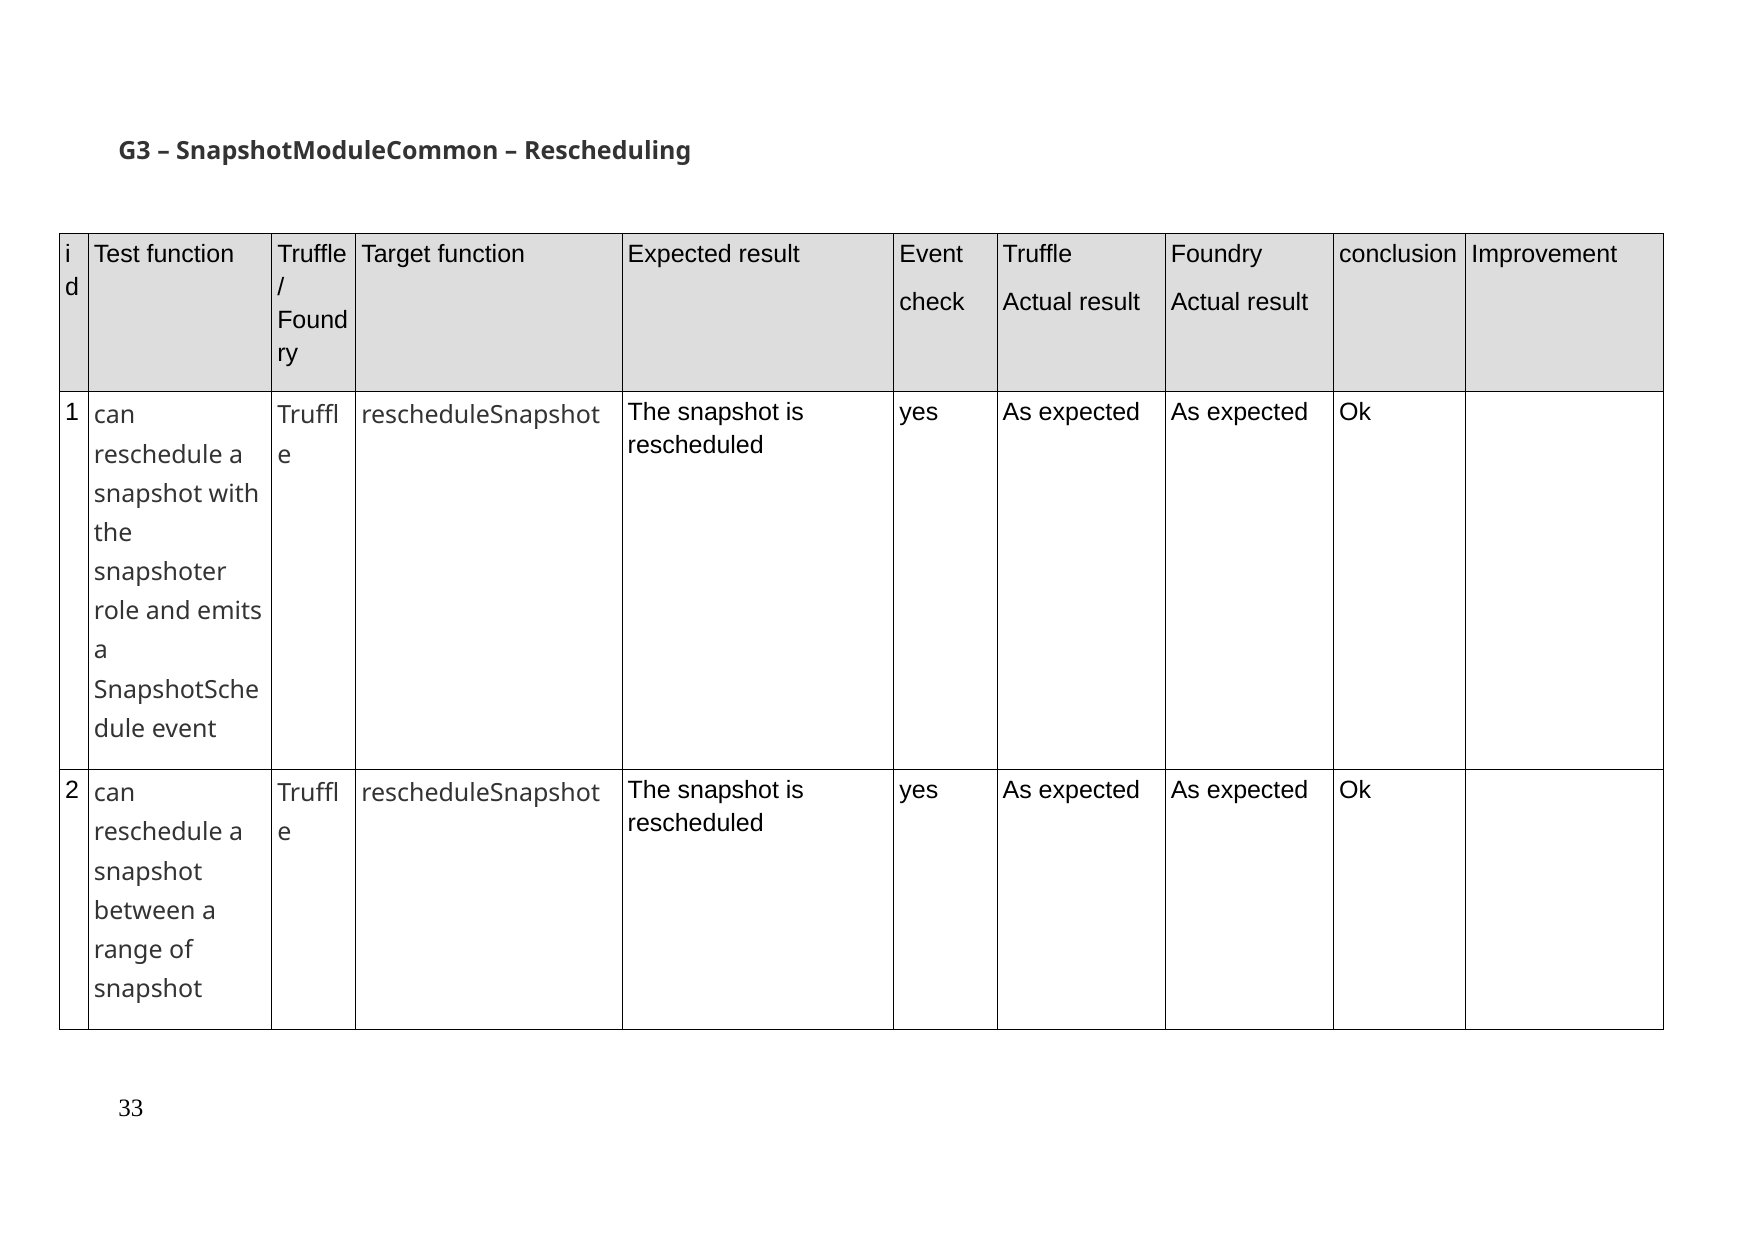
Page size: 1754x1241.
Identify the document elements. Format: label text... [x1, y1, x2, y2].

table_cell [1466, 392, 1663, 769]
table_cell [1466, 770, 1663, 1029]
table_cell Ok [1334, 392, 1465, 769]
table_cell As expected [1166, 770, 1333, 1029]
table_cell 2 [60, 770, 88, 1029]
table_cell Truffle [272, 770, 355, 1029]
table_cell The snapshot is rescheduled [623, 392, 893, 769]
table_cell The snapshot is rescheduled [623, 770, 893, 1029]
table_cell rescheduleSnapshot [356, 392, 622, 769]
table_header id [60, 234, 88, 391]
table_cell can reschedule a snapshot between a range of snapshot [89, 770, 271, 1029]
table_header Target function [356, 234, 622, 391]
table_cell As expected [998, 770, 1165, 1029]
table_cell yes [894, 392, 997, 769]
table_cell As expected [1166, 392, 1333, 769]
table_cell rescheduleSnapshot [356, 770, 622, 1029]
table_header Truffle / Foundry [272, 234, 355, 391]
table_header Test function [89, 234, 271, 391]
table_header Truffle Actual result [998, 234, 1165, 391]
table_cell yes [894, 770, 997, 1029]
table_cell 1 [60, 392, 88, 769]
table_cell can reschedule a snapshot with the snapshoter role and emits a SnapshotSchedule event [89, 392, 271, 769]
table_cell Ok [1334, 770, 1465, 1029]
table_header conclusion [1334, 234, 1465, 391]
table_header Foundry Actual result [1166, 234, 1333, 391]
table_header Event check [894, 234, 997, 391]
table_header Improvement [1466, 234, 1663, 391]
subtitle G3 – SnapshotModuleCommon – Rescheduling [118, 133, 1636, 167]
table_cell As expected [998, 392, 1165, 769]
table_cell Truffle [272, 392, 355, 769]
table_header Expected result [623, 234, 893, 391]
